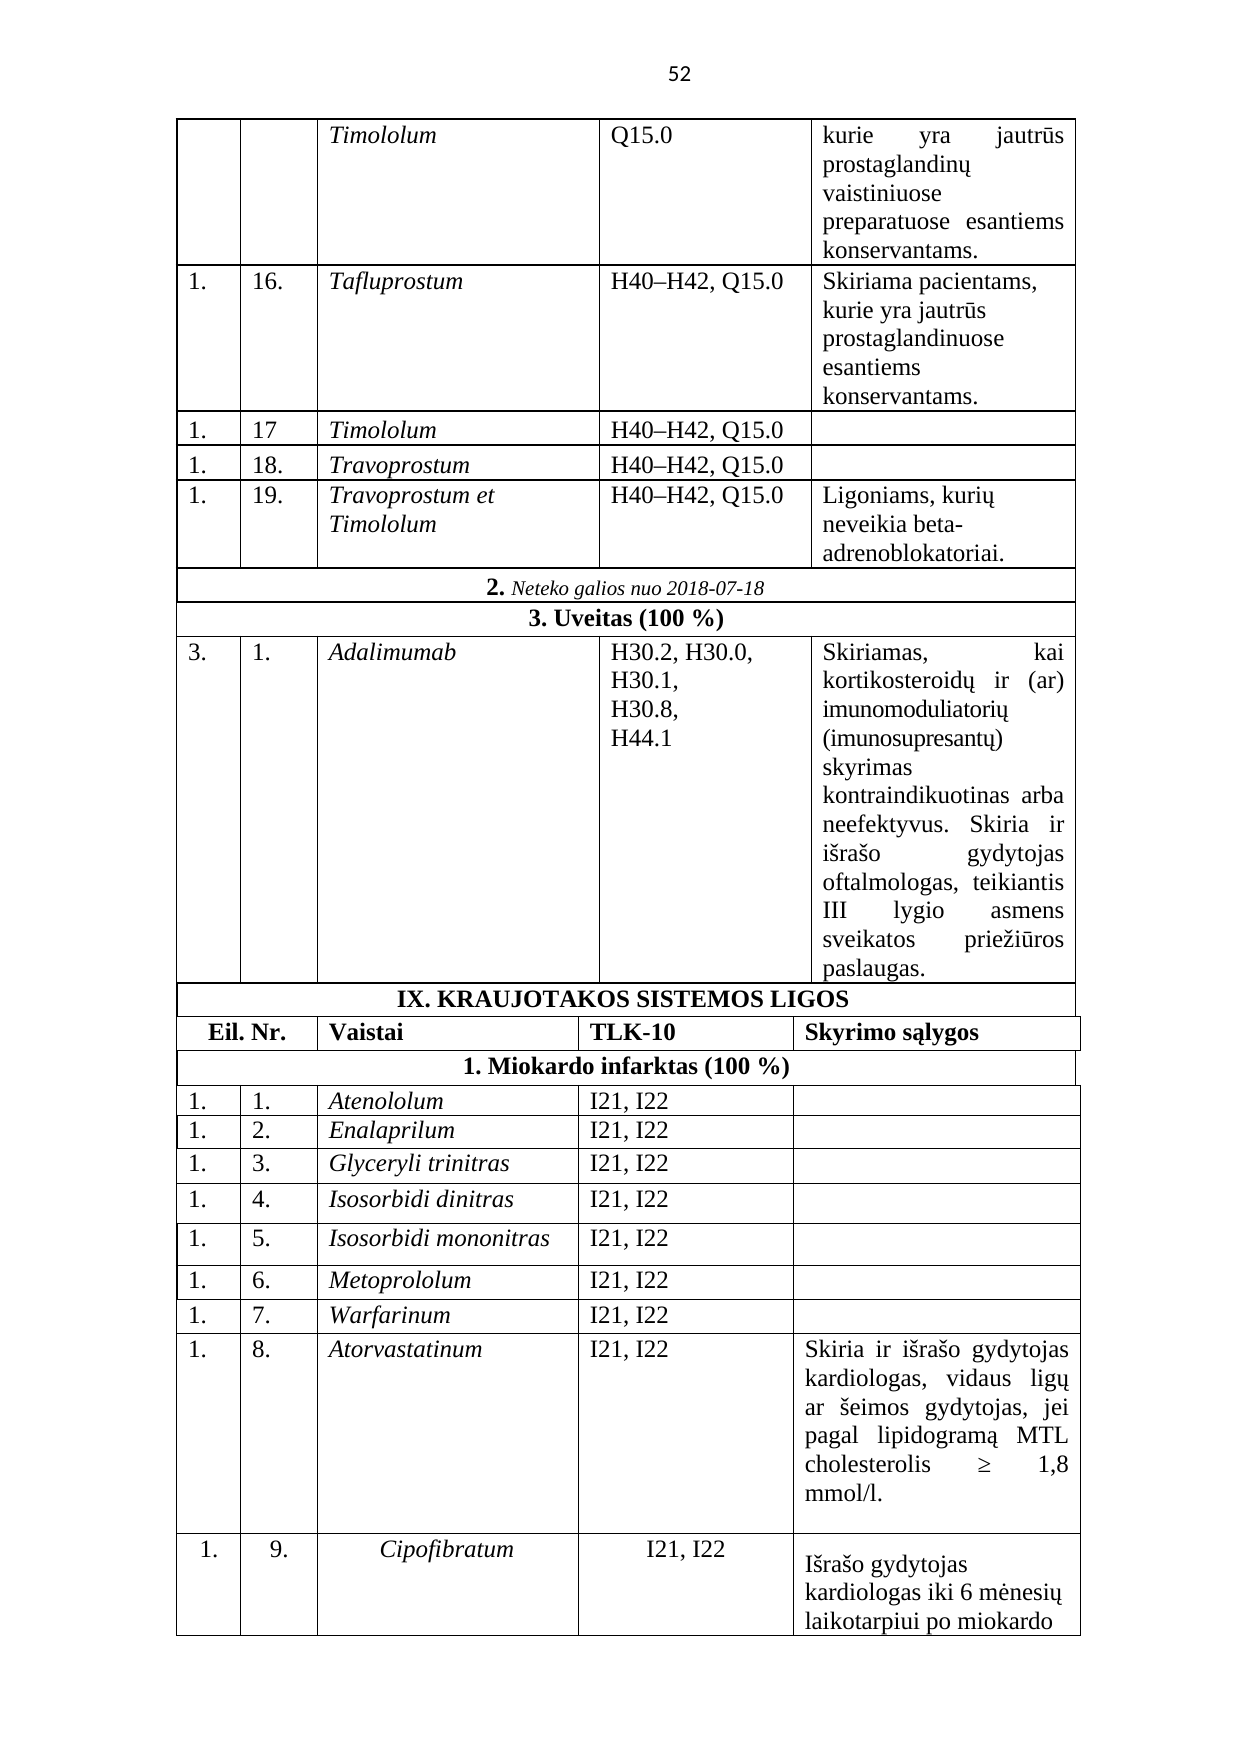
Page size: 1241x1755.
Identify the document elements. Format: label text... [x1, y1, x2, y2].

table_cell [1085, 1050, 1089, 1085]
table_cell 1. [178, 1116, 240, 1147]
table_cell 6. [241, 1266, 317, 1299]
table_cell 3. [241, 1149, 317, 1183]
table_cell 1. [178, 446, 240, 478]
table_cell 1. [178, 412, 240, 444]
table_cell [812, 446, 1075, 478]
table_cell [1085, 1016, 1089, 1050]
table_cell [1081, 1265, 1085, 1299]
table_cell [1104, 1533, 1110, 1635]
table_cell [1090, 1148, 1094, 1183]
table_cell [1100, 1016, 1104, 1050]
table_cell [1094, 567, 1099, 601]
table_cell I21, I22 [579, 1086, 793, 1114]
table_cell [1090, 636, 1094, 982]
table_cell [1090, 982, 1094, 1016]
table_cell [1100, 636, 1104, 982]
table_cell [1076, 118, 1080, 264]
table_cell [1080, 982, 1085, 1016]
table_cell [178, 120, 240, 264]
table_cell [1094, 601, 1099, 636]
table_cell [1100, 1050, 1104, 1085]
table_cell [1090, 1223, 1094, 1264]
table_cell [1076, 264, 1080, 410]
table_cell [1100, 1265, 1104, 1299]
table_cell [1076, 1051, 1080, 1085]
table_cell 1. [177, 1334, 240, 1533]
table_cell [1100, 1299, 1104, 1333]
table_cell I21, I22 [579, 1266, 793, 1299]
table_cell [1076, 444, 1080, 478]
table_cell [1110, 264, 1123, 410]
table_cell [1110, 1333, 1123, 1533]
table_cell [1104, 1299, 1110, 1333]
table_cell Travoprostum [318, 446, 599, 478]
table_cell [1081, 1183, 1085, 1222]
table_cell [1085, 1223, 1089, 1264]
table_cell 2. Neteko galios nuo 2018-07-18 [178, 569, 1075, 601]
table_cell [1110, 1115, 1123, 1147]
table_cell 5. [241, 1224, 317, 1264]
table_cell [1104, 1050, 1110, 1085]
table_cell Atenololum [318, 1086, 578, 1114]
table_cell [1085, 567, 1089, 601]
table_cell 3. Uveitas (100 %) [177, 603, 1075, 636]
table_cell [1080, 264, 1085, 410]
table_cell [1090, 1265, 1094, 1299]
table_cell 1. [241, 637, 317, 982]
table_cell [1100, 264, 1104, 410]
table_cell [1081, 1333, 1085, 1533]
table_cell [1090, 444, 1094, 478]
table_cell [1085, 1265, 1089, 1299]
table_cell [1104, 479, 1110, 567]
table_cell [1081, 1016, 1085, 1050]
table_cell Q15.0 [600, 120, 811, 264]
table_cell [1104, 567, 1110, 601]
table_cell [1076, 567, 1080, 601]
table_cell [1094, 1148, 1099, 1183]
table_cell Glyceryli trinitras [318, 1149, 578, 1183]
table_cell [1104, 601, 1110, 636]
table_cell [1080, 636, 1085, 982]
table_cell [1080, 479, 1085, 567]
table_cell 3. [177, 637, 240, 982]
table_cell [1100, 444, 1104, 478]
table_cell [1076, 982, 1080, 1016]
table_cell [1081, 1533, 1085, 1635]
table_cell [1104, 1016, 1110, 1050]
table_cell [1110, 567, 1123, 601]
table_cell [1085, 410, 1089, 444]
table_cell [1081, 1115, 1085, 1147]
table_cell [1094, 410, 1099, 444]
table_cell Eil. Nr. [177, 1017, 317, 1050]
table_cell Vaistai [318, 1017, 578, 1050]
table_cell [1110, 444, 1123, 478]
table_cell 9. [241, 1534, 317, 1635]
table_cell [1100, 567, 1104, 601]
table_cell [1085, 444, 1089, 478]
table_cell [1110, 1223, 1123, 1264]
table_cell H30.2, H30.0, H30.1, H30.8, H44.1 [600, 637, 811, 982]
table_cell Tafluprostum [318, 266, 599, 410]
table_cell 1. Miokardo infarktas (100 %) [178, 1051, 1075, 1085]
table_cell [1104, 1115, 1110, 1147]
table_cell [1110, 1183, 1123, 1222]
table_cell [1104, 444, 1110, 478]
table_cell 8. [241, 1334, 317, 1533]
table_cell [1085, 264, 1089, 410]
table_cell [1085, 1148, 1089, 1183]
table_cell 1. [178, 1266, 240, 1299]
table_cell Metoprololum [318, 1266, 578, 1299]
table_cell [1110, 982, 1123, 1016]
table_cell [1110, 1533, 1123, 1635]
table_cell [1094, 264, 1099, 410]
table_cell Warfarinum [318, 1300, 578, 1333]
table_cell [812, 412, 1075, 444]
table_cell [1085, 601, 1089, 636]
table_cell [1094, 1333, 1099, 1533]
table_cell Cipofibratum [318, 1534, 578, 1635]
table_cell [1110, 1148, 1123, 1183]
table_cell Skiriamas, kai kortikosteroidų ir (ar) imunomoduliatorių (imunosupresantų) skyrimas kontraindikuotinas arba neefektyvus. Skiria ir išrašo gydytojas oftalmologas, teikiantis III lygio asmens sveikatos priežiūros paslaugas. [812, 637, 1075, 982]
table_cell 2. [241, 1116, 317, 1147]
table_cell H40–H42, Q15.0 [600, 266, 811, 410]
table_cell [1081, 1223, 1085, 1264]
table_cell I21, I22 [579, 1149, 793, 1183]
table_cell 1. [178, 481, 240, 567]
table_cell [1076, 636, 1080, 982]
table_cell [794, 1184, 1080, 1222]
table_cell Skyrimo sąlygos [794, 1017, 1080, 1050]
table_cell I21, I22 [579, 1116, 793, 1147]
table_cell I21, I22 [579, 1300, 793, 1333]
table_cell [1094, 1223, 1099, 1264]
table_cell Skiria ir išrašo gydytojas kardiologas, vidaus ligų ar šeimos gydytojas, jei pagal lipidogramą MTL cholesterolis ≥ 1,8 mmol/l. [794, 1334, 1080, 1533]
table_cell 1. [241, 1086, 317, 1114]
table_cell [1100, 1148, 1104, 1183]
table_cell [1094, 1085, 1099, 1114]
table_cell [1100, 479, 1104, 567]
table_cell [1085, 479, 1089, 567]
table_cell Isosorbidi mononitras [318, 1224, 578, 1264]
table_cell [1085, 982, 1089, 1016]
table_cell [1090, 1533, 1094, 1635]
table_cell [1104, 1265, 1110, 1299]
table_cell [1100, 410, 1104, 444]
table_cell 18. [241, 446, 317, 478]
table_cell 1. [177, 1149, 240, 1183]
table_cell [1104, 264, 1110, 410]
table_cell [1081, 1299, 1085, 1333]
table_cell [1100, 1333, 1104, 1533]
table_cell Travoprostum et Timololum [318, 481, 599, 567]
table_cell [1090, 1183, 1094, 1222]
table_cell [1100, 1085, 1104, 1114]
table_cell [1085, 636, 1089, 982]
table_cell I21, I22 [579, 1334, 793, 1533]
table_cell 4. [241, 1184, 317, 1222]
table_cell 17 [241, 412, 317, 444]
table_cell [1104, 1333, 1110, 1533]
table_cell [1104, 636, 1110, 982]
table_cell [1080, 444, 1085, 478]
table_cell Adalimumab [318, 637, 599, 982]
table_cell Timololum [318, 120, 599, 264]
table_cell [1094, 444, 1099, 478]
table_cell [1076, 601, 1080, 636]
table_cell [1100, 982, 1104, 1016]
table_cell Skiriama pacientams, kurie yra jautrūs prostaglandinuose esantiems konservantams. [812, 266, 1075, 410]
table_cell [1100, 1183, 1104, 1222]
table_cell [1110, 1265, 1123, 1299]
table_cell [1110, 1299, 1123, 1333]
table_cell [1090, 410, 1094, 444]
table_cell [1110, 601, 1123, 636]
table_cell [1104, 410, 1110, 444]
table_cell [1080, 1050, 1085, 1085]
table_cell [1100, 1115, 1104, 1147]
table_cell H40–H42, Q15.0 [600, 412, 811, 444]
table_cell [1085, 1115, 1089, 1147]
table_cell [1090, 1333, 1094, 1533]
table_cell [1100, 1533, 1104, 1635]
table_cell [1094, 982, 1099, 1016]
table_cell H40–H42, Q15.0 [600, 446, 811, 478]
table_cell [1080, 601, 1085, 636]
table_cell [1090, 601, 1094, 636]
table_cell [1085, 1299, 1089, 1333]
table_cell [1076, 410, 1080, 444]
table_cell [1094, 636, 1099, 982]
table_cell Išrašo gydytojas kardiologas iki 6 mėnesių laikotarpiui po miokardo [794, 1534, 1080, 1635]
table_cell Atorvastatinum [318, 1334, 578, 1533]
table_cell [1100, 601, 1104, 636]
table_cell [1110, 1016, 1123, 1050]
table_cell H40–H42, Q15.0 [600, 481, 811, 567]
table_cell I21, I22 [579, 1184, 793, 1222]
table_cell [1094, 1533, 1099, 1635]
table_cell TLK-10 [579, 1017, 793, 1050]
table_cell Ligoniams, kurių neveikia beta-adrenoblokatoriai. [812, 481, 1075, 567]
table_cell [794, 1116, 1080, 1147]
table_cell [1104, 1183, 1110, 1222]
table_cell 1. [178, 266, 240, 410]
table_cell [1094, 1115, 1099, 1147]
table_cell I21, I22 [579, 1534, 793, 1635]
table_cell [1090, 1016, 1094, 1050]
table_cell [1080, 410, 1085, 444]
table_cell 1. [177, 1300, 240, 1333]
table_cell 19. [241, 481, 317, 567]
table_cell [1104, 1148, 1110, 1183]
table_cell [794, 1266, 1080, 1299]
table_cell Enalaprilum [318, 1116, 578, 1147]
table_cell [1110, 479, 1123, 567]
table_cell [1110, 410, 1123, 444]
table_cell [1094, 1050, 1099, 1085]
table_cell [1104, 1085, 1110, 1114]
table_cell [794, 1300, 1080, 1333]
table_cell [1081, 1148, 1085, 1183]
table_cell [1110, 118, 1123, 264]
table_cell 1. [177, 1086, 240, 1114]
table_cell [1081, 1085, 1085, 1114]
table_cell I21, I22 [579, 1224, 793, 1264]
table_cell [1080, 567, 1085, 601]
table_cell [1090, 264, 1094, 410]
table_cell [1090, 118, 1094, 264]
table_cell Isosorbidi dinitras [318, 1184, 578, 1222]
table_cell [1085, 1533, 1089, 1635]
table_cell IX. KRAUJOTAKOS SISTEMOS LIGOS [178, 984, 1075, 1016]
table_cell [1094, 1183, 1099, 1222]
table_cell [1094, 1299, 1099, 1333]
table_cell [1094, 118, 1099, 264]
table_cell [1110, 636, 1123, 982]
table_cell [794, 1149, 1080, 1183]
table_cell [1090, 1115, 1094, 1147]
table_cell [794, 1086, 1080, 1114]
table_cell [794, 1224, 1080, 1264]
table_cell [1090, 1085, 1094, 1114]
table_cell 7. [241, 1300, 317, 1333]
table_cell [1094, 1016, 1099, 1050]
table_cell kurie yra jautrūs prostaglandinų vaistiniuose preparatuose esantiems konservantams. [812, 120, 1075, 264]
table_cell 1. [177, 1534, 240, 1635]
table_cell [241, 120, 317, 264]
table_cell [1090, 479, 1094, 567]
table_cell [1104, 1223, 1110, 1264]
table_cell [1076, 479, 1080, 567]
table_cell [1094, 479, 1099, 567]
table_cell [1104, 118, 1110, 264]
table_cell [1110, 1085, 1123, 1114]
table_cell [1080, 118, 1085, 264]
table_cell 16. [241, 266, 317, 410]
table_cell [1090, 1299, 1094, 1333]
table_cell [1090, 1050, 1094, 1085]
table_cell Timololum [318, 412, 599, 444]
table_cell [1100, 1223, 1104, 1264]
table_cell [1100, 118, 1104, 264]
table_cell [1110, 1050, 1123, 1085]
table_cell [1094, 1265, 1099, 1299]
table_cell [1104, 982, 1110, 1016]
table_cell 1. [177, 1184, 240, 1222]
table_cell 1. [178, 1224, 240, 1264]
table_cell [1085, 118, 1089, 264]
table_cell [1085, 1333, 1089, 1533]
table_cell [1090, 567, 1094, 601]
table_cell [1085, 1183, 1089, 1222]
table_cell [1085, 1085, 1089, 1114]
